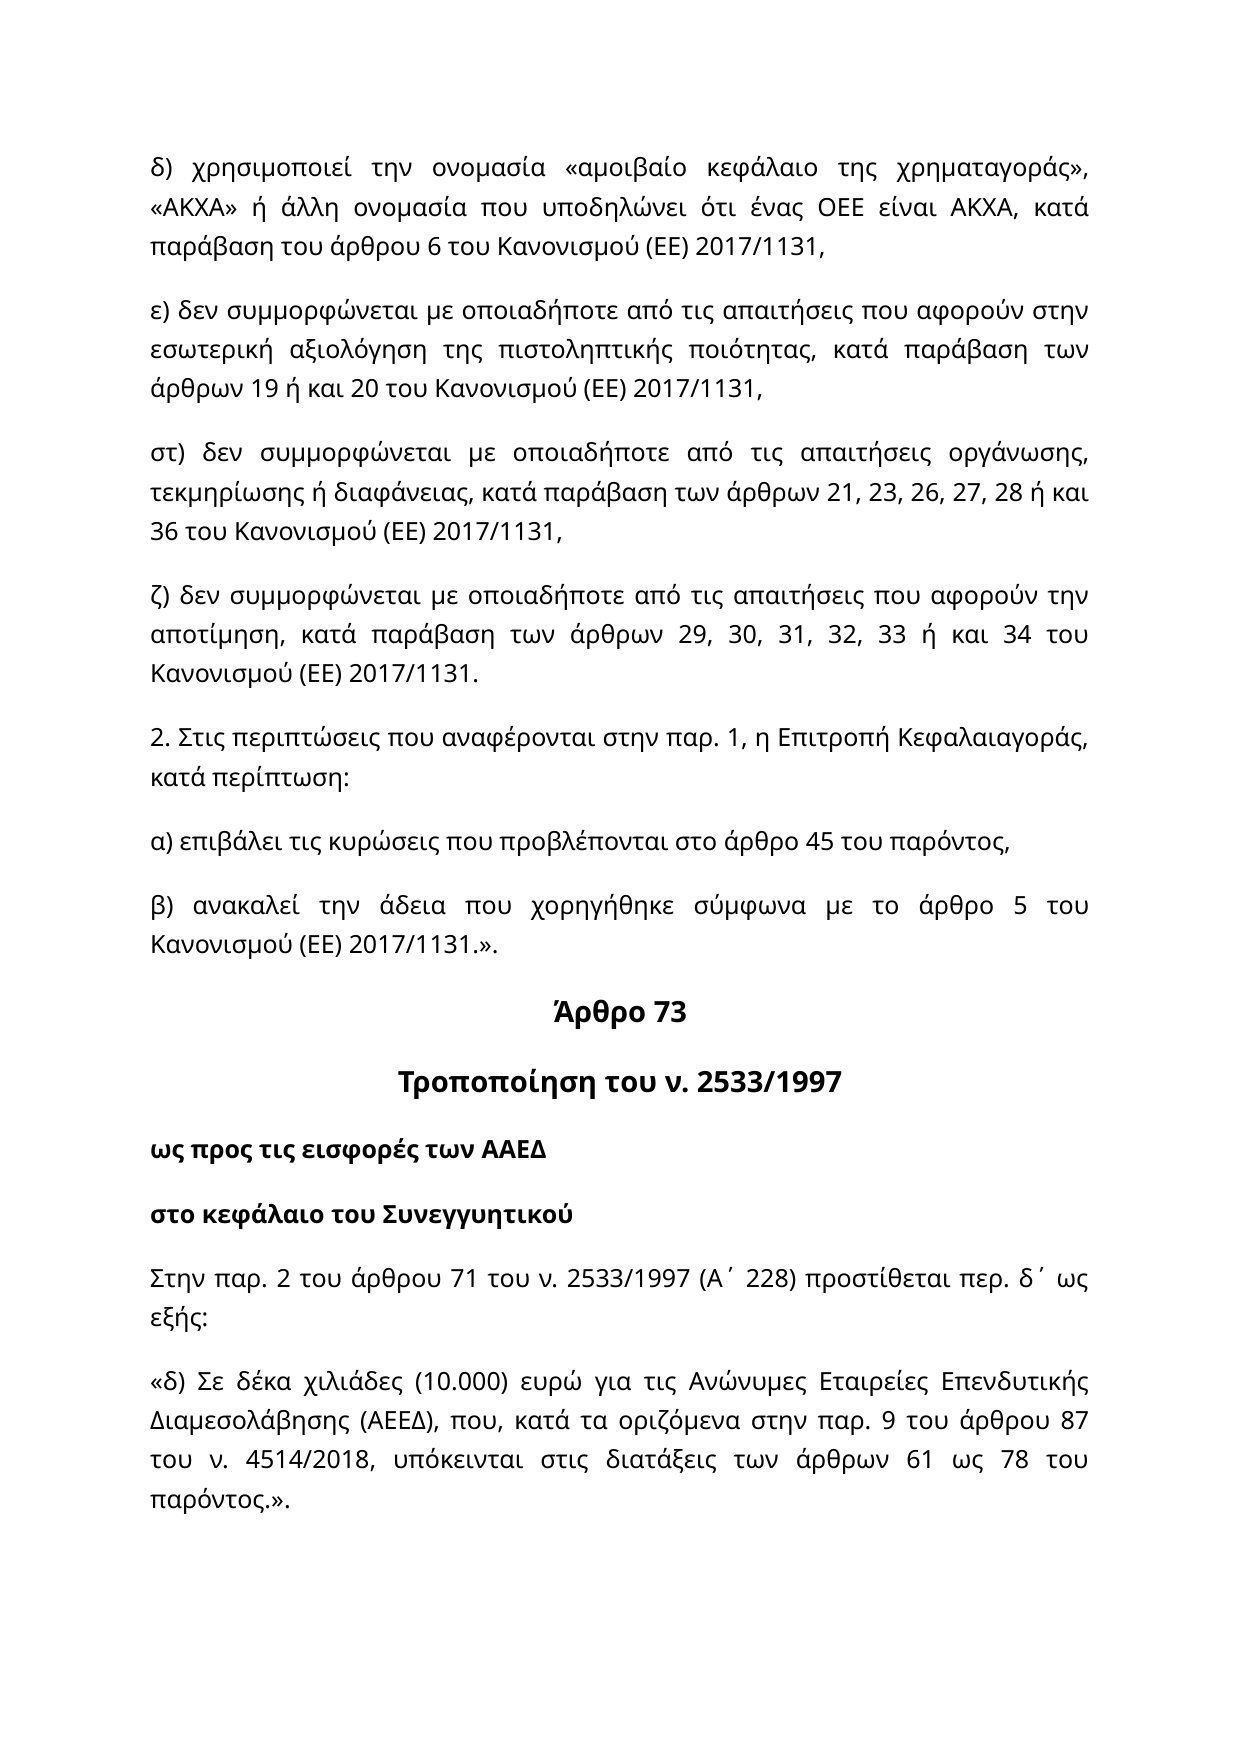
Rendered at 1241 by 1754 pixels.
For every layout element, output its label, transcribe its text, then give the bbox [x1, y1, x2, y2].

text «δ) Σε δέκα χιλιάδες (10.000) ευρώ για τις Ανώνυμες Εταιρείες Επενδυτικής Διαμεσολάβησης (ΑΕΕΔ), που, κατά τα οριζόμενα στην παρ. 9 του άρθρου 87 του ν. 4514/2018, υπόκεινται στις διατάξεις των άρθρων 61 ως 78 του παρόντος.». [150, 1364, 1090, 1515]
subtitle Άρθρο 73 [150, 991, 1090, 1031]
text β) ανακαλεί την άδεια που χορηγήθηκε σύμφωνα με το άρθρο 5 του Κανονισμού (ΕΕ) 2017/1131.». [150, 887, 1090, 961]
text ως προς τις εισφορές των ΑΑΕΔ [150, 1132, 1090, 1166]
text δ) χρησιμοποιεί την ονομασία «αμοιβαίο κεφάλαιο της χρηματαγοράς», «ΑΚΧΑ» ή άλλη ονομασία που υποδηλώνει ότι ένας ΟΕΕ είναι AKXA, κατά παράβαση του άρθρου 6 του Κανονισμού (ΕΕ) 2017/1131, [150, 150, 1090, 262]
text ε) δεν συμμορφώνεται με οποιαδήποτε από τις απαιτήσεις που αφορούν στην εσωτερική αξιολόγηση της πιστοληπτικής ποιότητας, κατά παράβαση των άρθρων 19 ή και 20 του Κανονισμού (ΕΕ) 2017/1131, [150, 292, 1090, 405]
text στο κεφάλαιο του Συνεγγυητικού [150, 1196, 1090, 1230]
subtitle Τροποποίηση του ν. 2533/1997 [150, 1061, 1090, 1101]
text στ) δεν συμμορφώνεται με οποιαδήποτε από τις απαιτήσεις οργάνωσης, τεκμηρίωσης ή διαφάνειας, κατά παράβαση των άρθρων 21, 23, 26, 27, 28 ή και 36 του Κανονισμού (ΕΕ) 2017/1131, [150, 435, 1090, 547]
text ζ) δεν συμμορφώνεται με οποιαδήποτε από τις απαιτήσεις που αφορούν την αποτίμηση, κατά παράβαση των άρθρων 29, 30, 31, 32, 33 ή και 34 του Κανονισμού (ΕΕ) 2017/1131. [150, 577, 1090, 690]
text α) επιβάλει τις κυρώσεις που προβλέπονται στο άρθρο 45 του παρόντος, [150, 823, 1090, 857]
text 2. Στις περιπτώσεις που αναφέρονται στην παρ. 1, η Επιτροπή Κεφαλαιαγοράς, κατά περίπτωση: [150, 720, 1090, 793]
text Στην παρ. 2 του άρθρου 71 του ν. 2533/1997 (Α΄ 228) προστίθεται περ. δ΄ ως εξής: [150, 1260, 1090, 1334]
